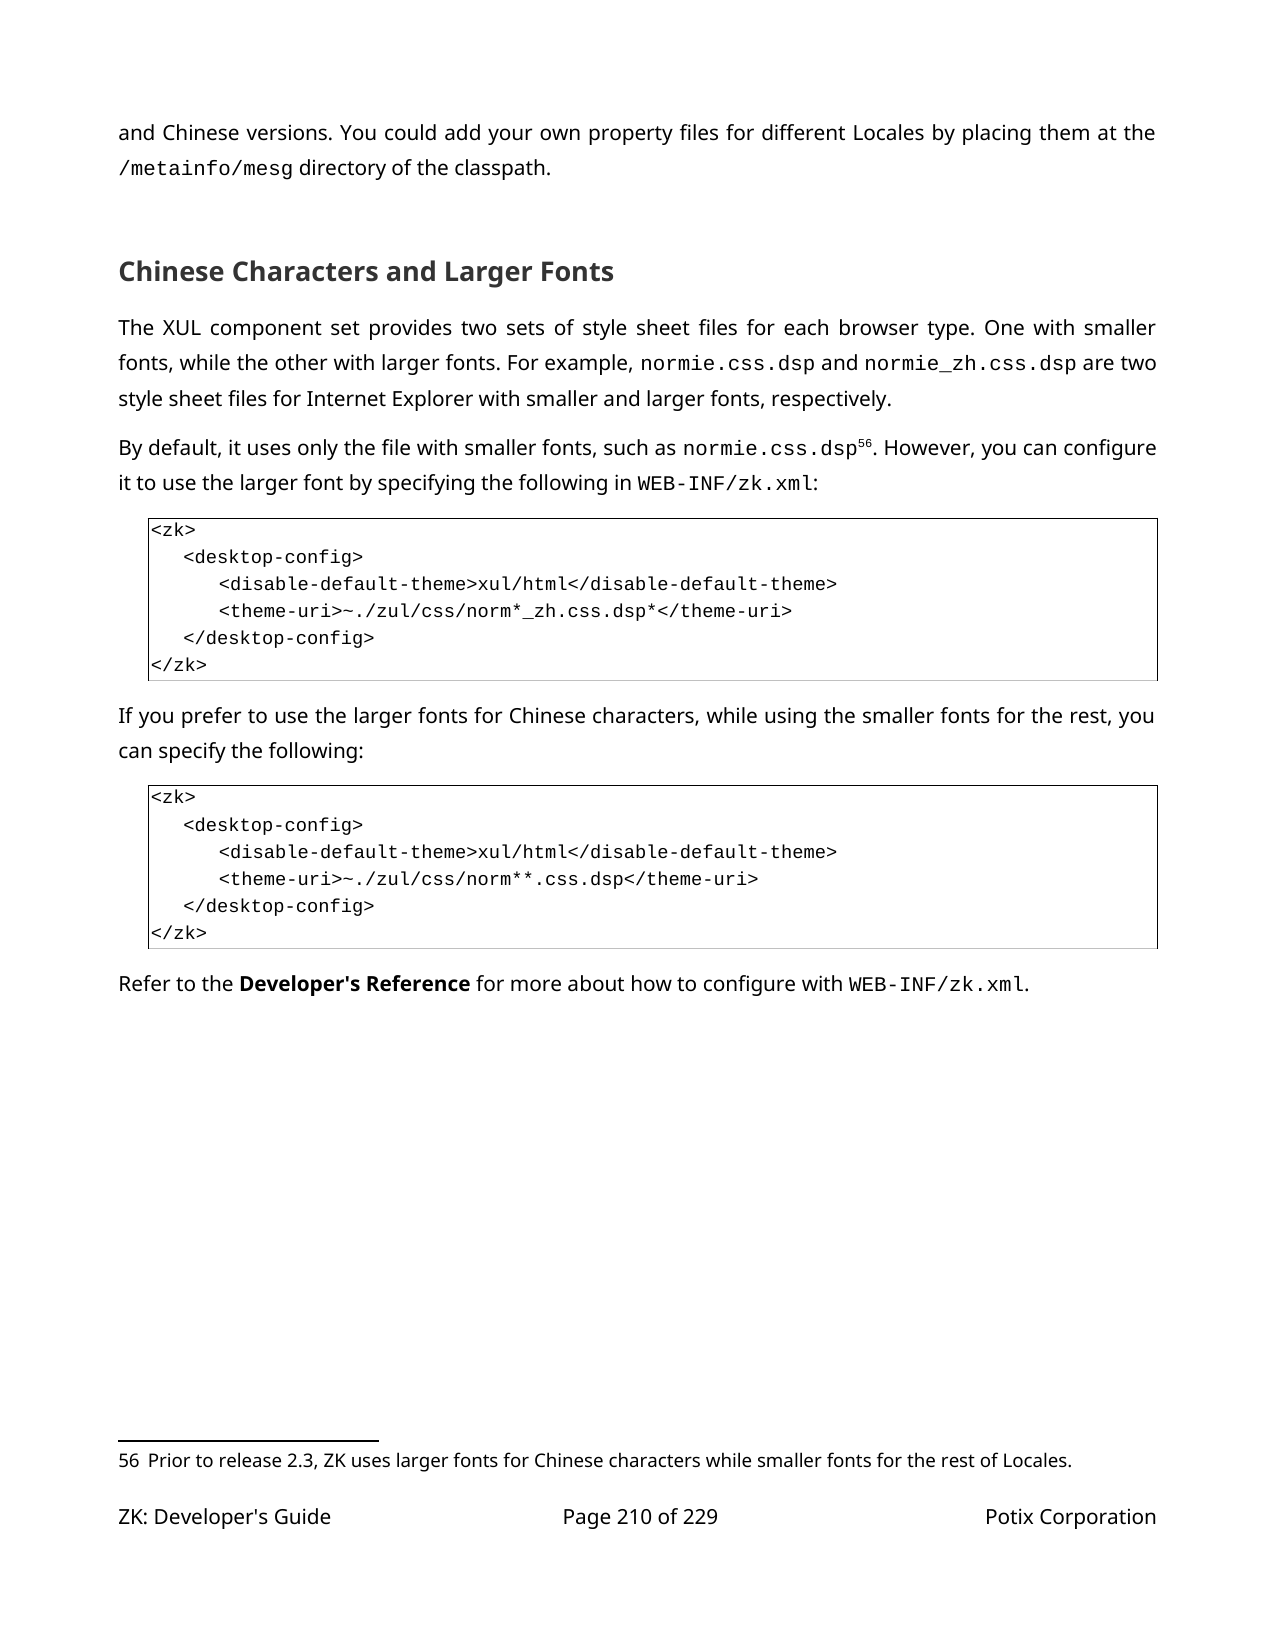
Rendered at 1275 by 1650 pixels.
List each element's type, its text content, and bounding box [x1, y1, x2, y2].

text and Chinese versions. You could add your own property files for different Locales by placing them at the /metainfo/mesg directory of the classpath. [118, 118, 1157, 182]
text <desktop-config> [149, 544, 1157, 569]
text Refer to the Developer's Reference for more about how to configure with WEB-INF/zk.xml. [118, 969, 1157, 998]
text By default, it uses only the file with smaller fonts, such as normie.css.dsp. However, you can configure it to use the larger font by specifying the following in WEB-INF/zk.xml: [118, 433, 1157, 497]
text Prior to release 2.3, ZK uses larger fonts for Chinese characters while smaller fonts for the rest of Locales. [118, 1447, 1157, 1473]
text If you prefer to use the larger fonts for Chinese characters, while using the smaller fonts for the rest, you can specify the following: [118, 701, 1157, 765]
text The XUL component set provides two sets of style sheet files for each browser type. One with smaller fonts, while the other with larger fonts. For example, normie.css.dsp and normie_zh.css.dsp are two style sheet files for Internet Explorer with smaller and larger fonts, respectively. [118, 313, 1157, 412]
text <theme-uri>~./zul/css/norm**.css.dsp</theme-uri> [149, 867, 1157, 891]
text </zk> [149, 921, 1157, 948]
subtitle Chinese Characters and Larger Fonts [118, 253, 1157, 289]
text <disable-default-theme>xul/html</disable-default-theme> [149, 572, 1157, 596]
text <disable-default-theme>xul/html</disable-default-theme> [149, 840, 1157, 864]
text </desktop-config> [149, 894, 1157, 918]
text </desktop-config> [149, 626, 1157, 650]
text <theme-uri>~./zul/css/norm*_zh.css.dsp*</theme-uri> [149, 599, 1157, 623]
text </zk> [149, 653, 1157, 680]
text <desktop-config> [149, 812, 1157, 837]
text <zk> [149, 786, 1157, 809]
text <zk> [149, 519, 1157, 542]
